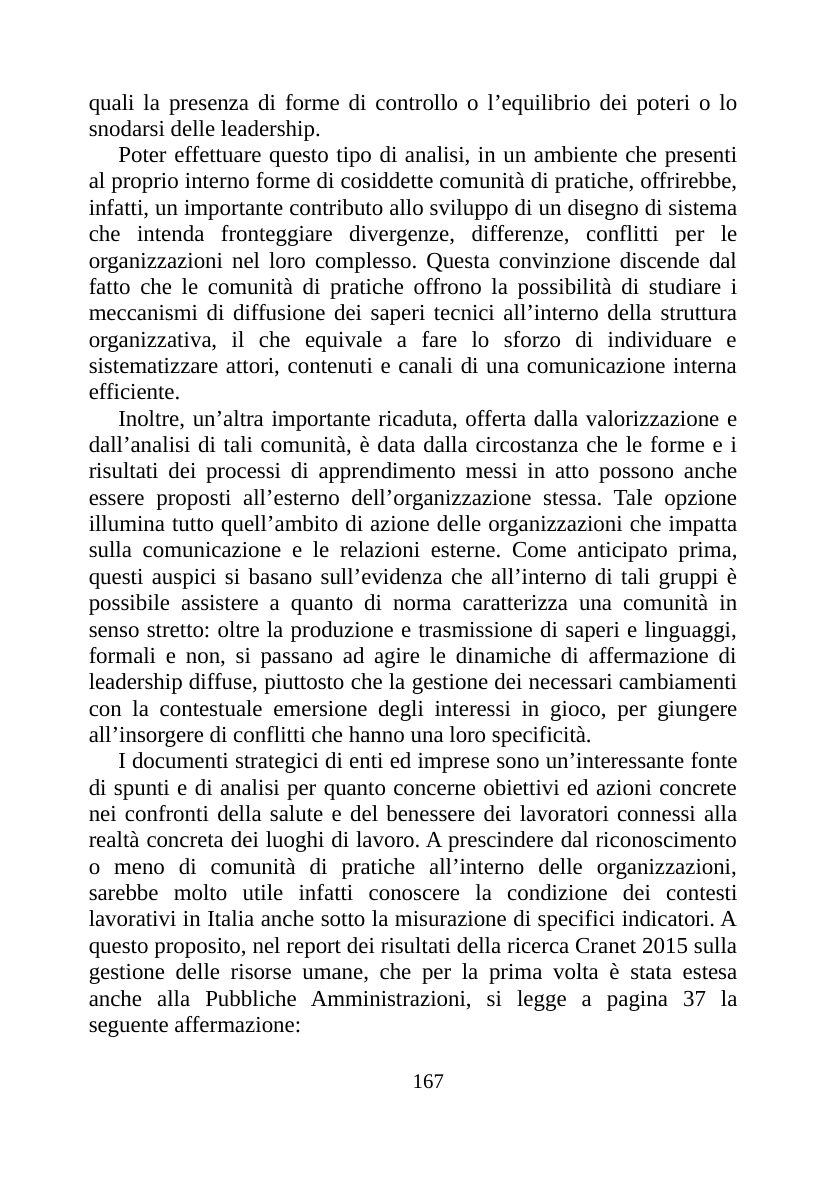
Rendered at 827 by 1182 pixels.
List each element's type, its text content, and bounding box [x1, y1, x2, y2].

text Inoltre, un’altra importante ricaduta, offerta dalla valorizzazione e dall’analisi di tali comunità, è data dalla circostanza che le forme e i risultati dei processi di apprendimento messi in atto possono anche essere proposti all’esterno dell’organizzazione stessa. Tale opzione illumina tutto quell’ambito di azione delle organizzazioni che impatta sulla comunicazione e le relazioni esterne. Come anticipato prima, questi auspici si basano sull’evidenza che all’interno di tali gruppi è possibile assistere a quanto di norma caratterizza una comunità in senso stretto: oltre la produzione e trasmissione di saperi e linguaggi, formali e non, si passano ad agire le dinamiche di affermazione di leadership diffuse, piuttosto che la gestione dei necessari cambiamenti con la contestuale emersione degli interessi in gioco, per giungere all’insorgere di conflitti che hanno una loro specificità. [88, 405, 738, 747]
text Poter effettuare questo tipo di analisi, in un ambiente che presenti al proprio interno forme di cosiddette comunità di pratiche, offrirebbe, infatti, un importante contributo allo sviluppo di un disegno di sistema che intenda fronteggiare divergenze, differenze, conflitti per le organizzazioni nel loro complesso. Questa convinzione discende dal fatto che le comunità di pratiche offrono la possibilità di studiare i meccanismi di diffusione dei saperi tecnici all’interno della struttura organizzativa, il che equivale a fare lo sforzo di individuare e sistematizzare attori, contenuti e canali di una comunicazione interna efficiente. [88, 141, 738, 405]
text I documenti strategici di enti ed imprese sono un’interessante fonte di spunti e di analisi per quanto concerne obiettivi ed azioni concrete nei confronti della salute e del benessere dei lavoratori connessi alla realtà concreta dei luoghi di lavoro. A prescindere dal riconoscimento o meno di comunità di pratiche all’interno delle organizzazioni, sarebbe molto utile infatti conoscere la condizione dei contesti lavorativi in Italia anche sotto la misurazione di specifici indicatori. A questo proposito, nel report dei risultati della ricerca Cranet 2015 sulla gestione delle risorse umane, che per la prima volta è stata estesa anche alla Pubbliche Amministrazioni, si legge a pagina 37 la seguente affermazione: [88, 747, 738, 1037]
text quali la presenza di forme di controllo o l’equilibrio dei poteri o lo snodarsi delle leadership. [88, 88, 738, 141]
